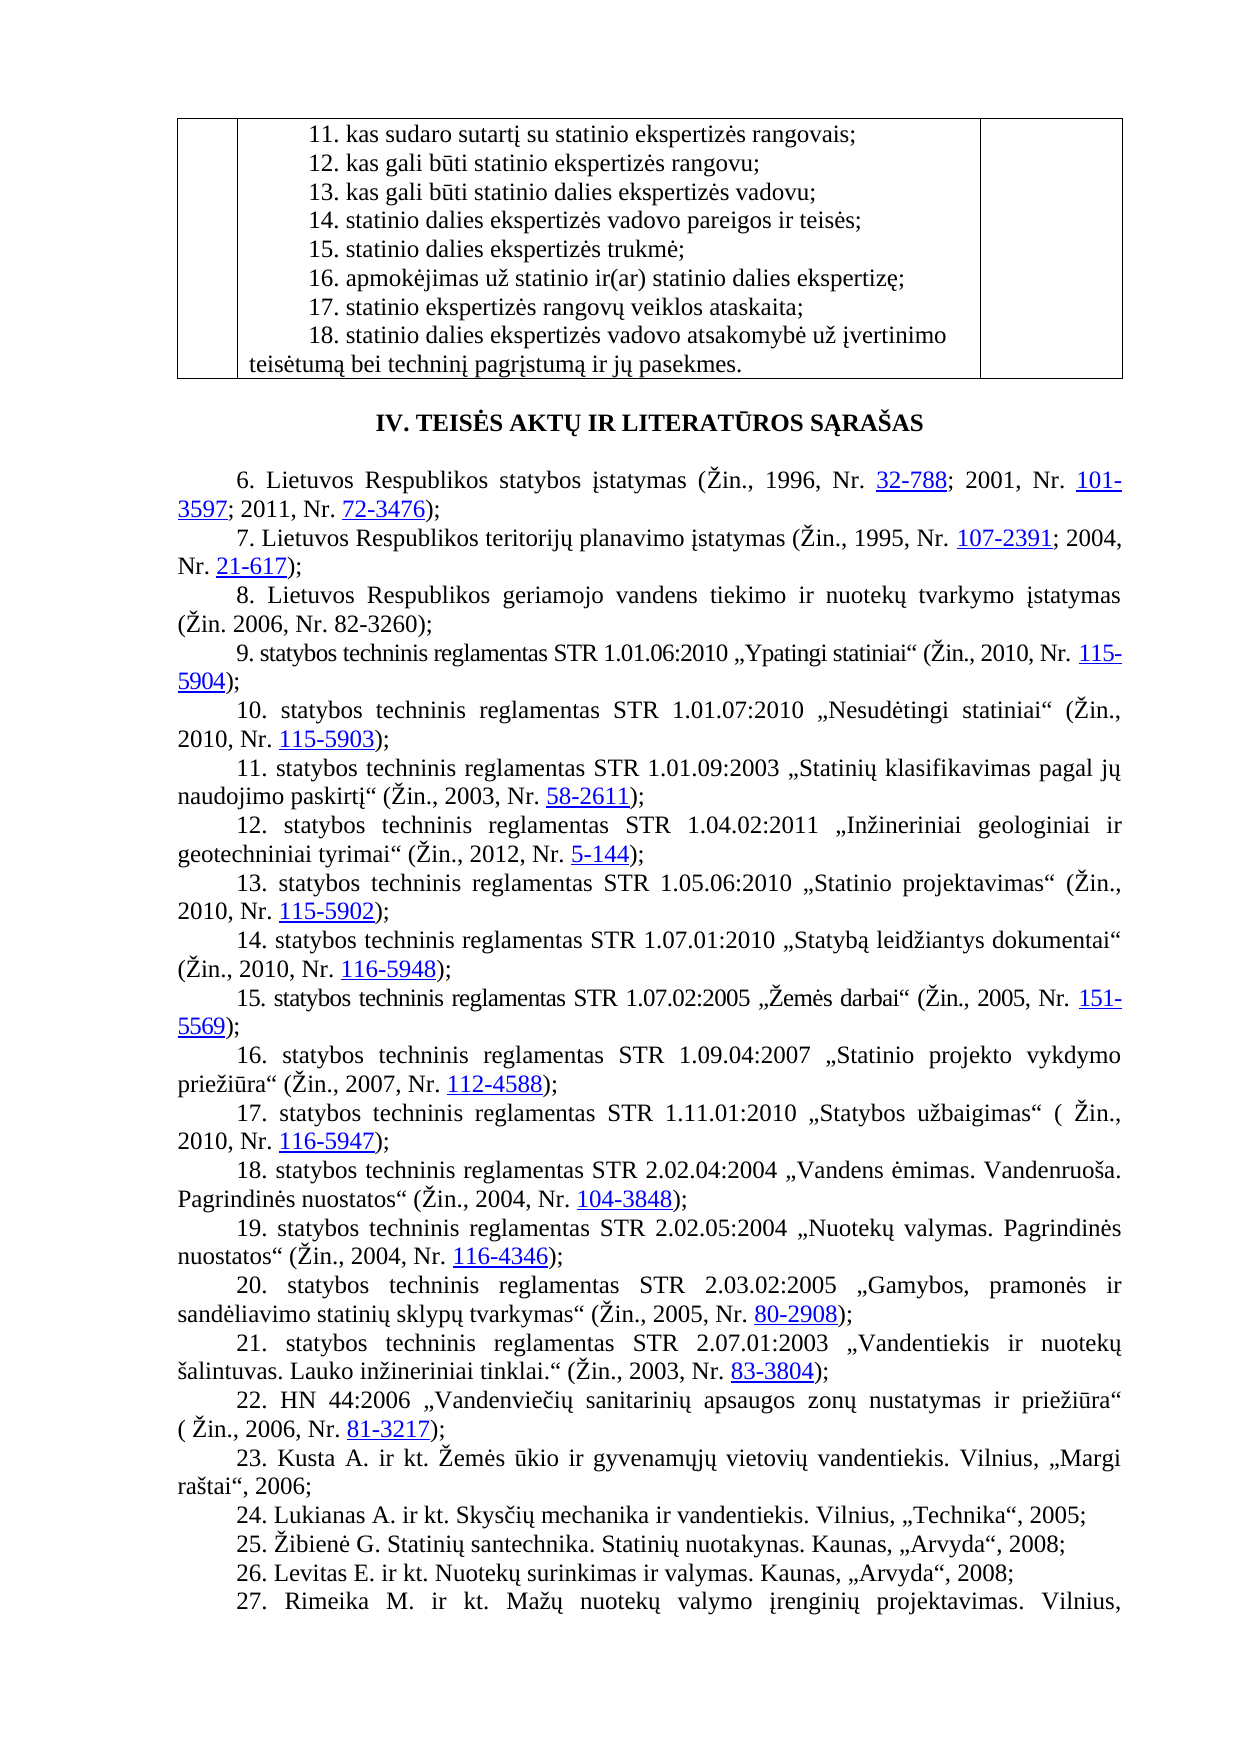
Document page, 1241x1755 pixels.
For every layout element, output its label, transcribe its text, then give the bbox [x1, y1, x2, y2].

table_cell [981, 119, 1122, 378]
text 22. HN 44:2006 „Vandenviečių sanitarinių apsaugos zonų nustatymas ir priežiūra“ ( Žin., 2006, Nr. 81-3217); [177, 1385, 1122, 1443]
text 15. statybos techninis reglamentas STR 1.07.02:2005 „Žemės darbai“ (Žin., 2005, Nr. 151-5569); [177, 983, 1122, 1040]
text 24. Lukianas A. ir kt. Skysčių mechanika ir vandentiekis. Vilnius, „Technika“, 2005; [177, 1500, 1122, 1529]
text 17. statybos techninis reglamentas STR 1.11.01:2010 „Statybos užbaigimas“ ( Žin., 2010, Nr. 116-5947); [177, 1098, 1122, 1155]
text 7. Lietuvos Respublikos teritorijų planavimo įstatymas (Žin., 1995, Nr. 107-2391; 2004, Nr. 21-617); [177, 523, 1122, 580]
text 26. Levitas E. ir kt. Nuotekų surinkimas ir valymas. Kaunas, „Arvyda“, 2008; [177, 1558, 1122, 1586]
text 25. Žibienė G. Statinių santechnika. Statinių nuotakynas. Kaunas, „Arvyda“, 2008; [177, 1529, 1122, 1558]
text 10. statybos techninis reglamentas STR 1.01.07:2010 „Nesudėtingi statiniai“ (Žin., 2010, Nr. 115-5903); [177, 695, 1122, 753]
text 12. statybos techninis reglamentas STR 1.04.02:2011 „Inžineriniai geologiniai ir geotechniniai tyrimai“ (Žin., 2012, Nr. 5-144); [177, 810, 1122, 868]
text 21. statybos techninis reglamentas STR 2.07.01:2003 „Vandentiekis ir nuotekų šalintuvas. Lauko inžineriniai tinklai.“ (Žin., 2003, Nr. 83-3804); [177, 1328, 1122, 1385]
text 14. statybos techninis reglamentas STR 1.07.01:2010 „Statybą leidžiantys dokumentai“ (Žin., 2010, Nr. 116-5948); [177, 925, 1122, 983]
text 16. statybos techninis reglamentas STR 1.09.04:2007 „Statinio projekto vykdymo priežiūra“ (Žin., 2007, Nr. 112-4588); [177, 1040, 1122, 1098]
text 19. statybos techninis reglamentas STR 2.02.05:2004 „Nuotekų valymas. Pagrindinės nuostatos“ (Žin., 2004, Nr. 116-4346); [177, 1213, 1122, 1270]
text 6. Lietuvos Respublikos statybos įstatymas (Žin., 1996, Nr. 32-788; 2001, Nr. 101-3597; 2011, Nr. 72-3476); [177, 465, 1122, 523]
table_cell 11. kas sudaro sutartį su statinio ekspertizės rangovais; 12. kas gali būti statinio ekspertizės rangovu; 13. kas gali būti statinio dalies ekspertizės vadovu; 14. statinio dalies ekspertizės vadovo pareigos ir teisės; 15. statinio dalies ekspertizės trukmė; 16. apmokėjimas už statinio ir(ar) statinio dalies ekspertizę; 17. statinio ekspertizės rangovų veiklos ataskaita; 18. statinio dalies ekspertizės vadovo atsakomybė už įvertinimo teisėtumą bei techninį pagrįstumą ir jų pasekmes. [238, 119, 980, 378]
text 8. Lietuvos Respublikos geriamojo vandens tiekimo ir nuotekų tvarkymo įstatymas (Žin. 2006, Nr. 82-3260); [177, 580, 1122, 638]
text 20. statybos techninis reglamentas STR 2.03.02:2005 „Gamybos, pramonės ir sandėliavimo statinių sklypų tvarkymas“ (Žin., 2005, Nr. 80-2908); [177, 1270, 1122, 1328]
text 13. statybos techninis reglamentas STR 1.05.06:2010 „Statinio projektavimas“ (Žin., 2010, Nr. 115-5902); [177, 868, 1122, 925]
text 27. Rimeika M. ir kt. Mažų nuotekų valymo įrenginių projektavimas. Vilnius, [177, 1586, 1122, 1615]
text 23. Kusta A. ir kt. Žemės ūkio ir gyvenamųjų vietovių vandentiekis. Vilnius, „Margi raštai“, 2006; [177, 1443, 1122, 1500]
text 11. statybos techninis reglamentas STR 1.01.09:2003 „Statinių klasifikavimas pagal jų naudojimo paskirtį“ (Žin., 2003, Nr. 58-2611); [177, 753, 1122, 810]
table_cell [178, 119, 237, 378]
text 9. statybos techninis reglamentas STR 1.01.06:2010 „Ypatingi statiniai“ (Žin., 2010, Nr. 115-5904); [177, 638, 1122, 695]
text IV. TEISĖS AKTŲ IR LITERATŪROS SĄRAŠAS [177, 408, 1122, 436]
text 18. statybos techninis reglamentas STR 2.02.04:2004 „Vandens ėmimas. Vandenruoša. Pagrindinės nuostatos“ (Žin., 2004, Nr. 104-3848); [177, 1155, 1122, 1213]
